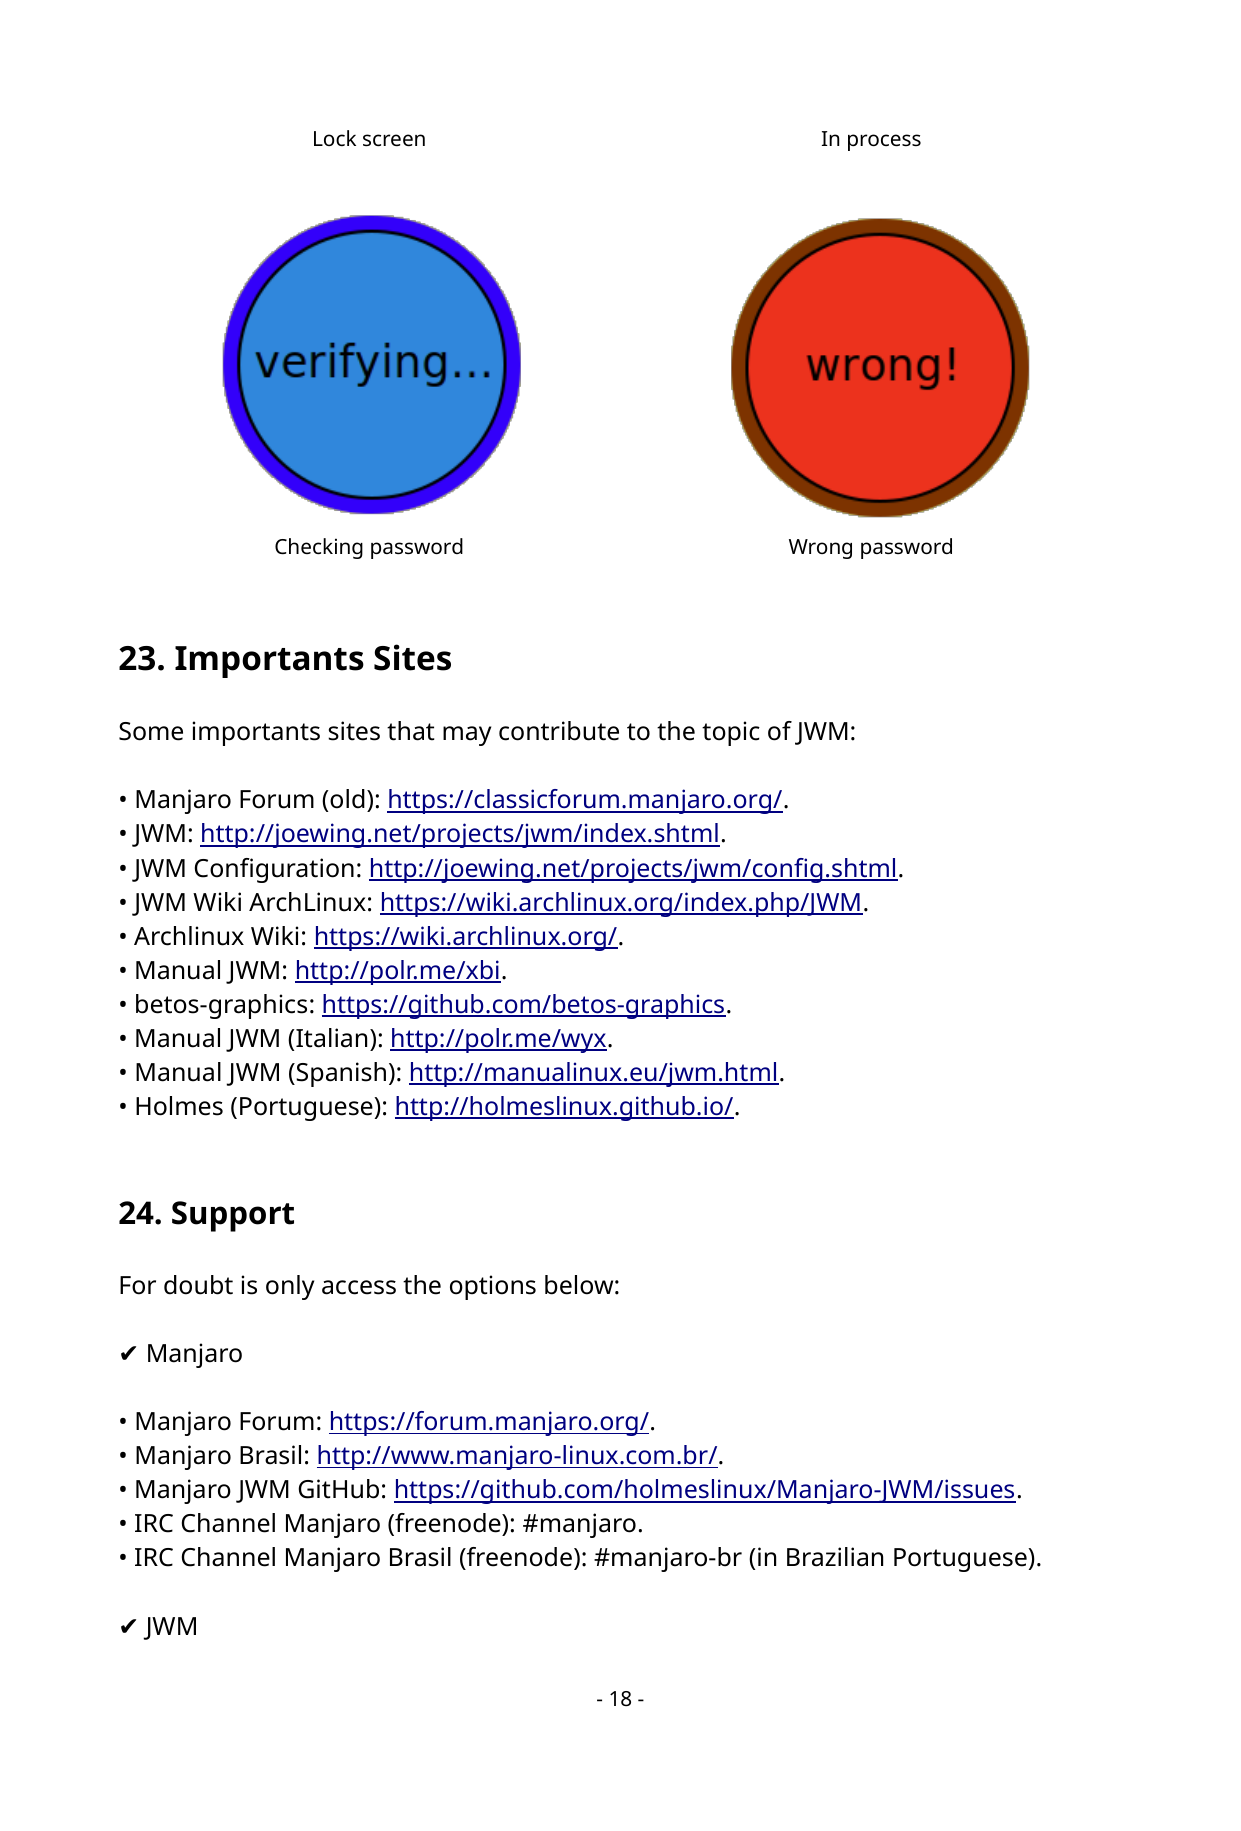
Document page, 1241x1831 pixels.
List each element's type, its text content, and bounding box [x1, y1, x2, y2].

picture [636, 197, 1106, 533]
picture [134, 197, 604, 533]
table_header Wrong password [620, 192, 1122, 566]
text • Manjaro Brasil: http://www.manjaro-linux.com.br/. [118, 1438, 1122, 1472]
text Some importants sites that may contribute to the topic of JWM: [118, 714, 1122, 748]
table_header In process [620, 118, 1122, 158]
text • Manual JWM (Italian): http://polr.me/wyx. [118, 1021, 1122, 1054]
text • Manjaro Forum: https://forum.manjaro.org/. [118, 1404, 1122, 1438]
text • Holmes (Portuguese): http://holmeslinux.github.io/. [118, 1089, 1122, 1123]
text For doubt is only access the options below: [118, 1267, 1122, 1302]
text ✔ JWM [118, 1608, 1122, 1642]
text ✔ Manjaro [118, 1336, 1122, 1370]
text • Archlinux Wiki: https://wiki.archlinux.org/. [118, 918, 1122, 952]
text • Manual JWM (Spanish): http://manualinux.eu/jwm.html. [118, 1054, 1122, 1089]
text • IRC Channel Manjaro (freenode): #manjaro. [118, 1506, 1122, 1540]
text • Manjaro JWM GitHub: https://github.com/holmeslinux/Manjaro-JWM/issues. [118, 1472, 1122, 1506]
text • Manual JWM: http://polr.me/xbi. [118, 952, 1122, 986]
text • JWM: http://joewing.net/projects/jwm/index.shtml. [118, 816, 1122, 850]
text • JWM Wiki ArchLinux: https://wiki.archlinux.org/index.php/JWM. [118, 884, 1122, 918]
text • IRC Channel Manjaro Brasil (freenode): #manjaro-br (in Brazilian Portuguese). [118, 1540, 1122, 1574]
subtitle 24. Support [118, 1191, 1122, 1233]
table_header Checking password [118, 192, 620, 566]
text • JWM Configuration: http://joewing.net/projects/jwm/config.shtml. [118, 850, 1122, 884]
subtitle 23. Importants Sites [118, 634, 1122, 680]
table_header Lock screen [118, 118, 620, 158]
text • betos-graphics: https://github.com/betos-graphics. [118, 986, 1122, 1021]
text • Manjaro Forum (old): https://classicforum.manjaro.org/. [118, 782, 1122, 816]
